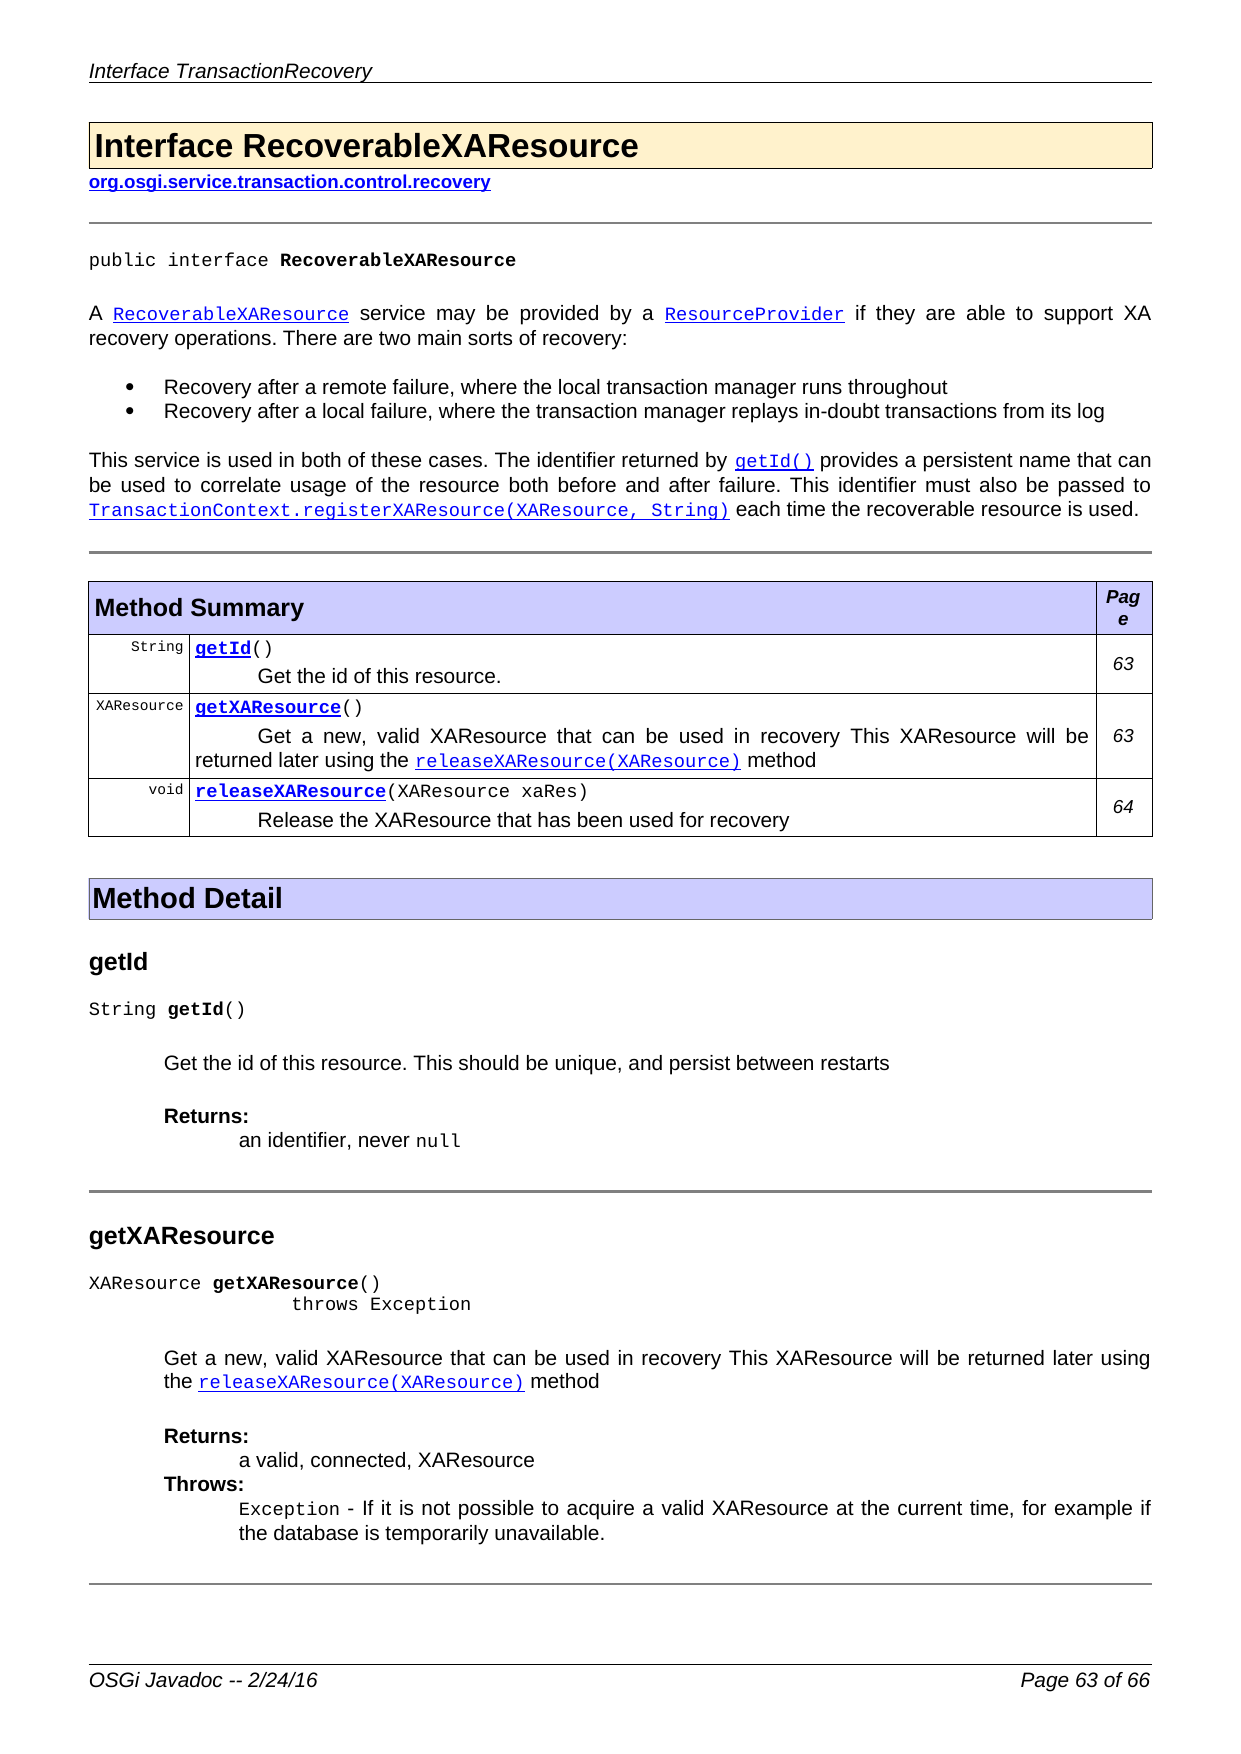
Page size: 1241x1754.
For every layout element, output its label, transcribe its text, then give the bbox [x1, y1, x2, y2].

table_header Method Summary [89, 582, 1096, 634]
table_cell 62 [1097, 779, 1152, 836]
text This service is used in both of these cases. The identifier returned by getId() provides a persistent name that can be used to correlate usage of the resource both before and after failure. This identifier must also be passed to TransactionContext.registerXAResource(XAResource, String) each time the recoverable resource is used. [88, 448, 1152, 522]
text Get the id of this resource. This should be unique, and persist between restarts [163, 1050, 1152, 1074]
table_cell releaseXAResource(XAResource xaRes) Release the XAResource that has been used for recovery [190, 779, 1096, 836]
text Get a new, valid XAResource that can be used in recovery This XAResource will be returned later using the releaseXAResource(XAResource) method [163, 1345, 1152, 1394]
text Returns: [163, 1103, 1152, 1127]
subtitle Method Detail [90, 879, 1152, 919]
subtitle getXAResource [88, 1221, 1152, 1249]
text Exception - If it is not possible to acquire a valid XAResource at the current time, for example if the database is temporarily unavailable. [238, 1496, 1152, 1545]
text Returns: [163, 1424, 1152, 1448]
text Throws: [163, 1472, 1152, 1496]
text a valid, connected, XAResource [238, 1448, 1152, 1472]
text public interface RecoverableXAResource [88, 250, 1152, 272]
table_cell XAResource [89, 694, 189, 777]
table_cell void [89, 779, 189, 836]
text an identifier, never null [238, 1127, 1152, 1153]
subtitle getId [88, 947, 1152, 976]
text org.osgi.service.transaction.control.recovery [88, 171, 1152, 193]
table_cell String [89, 635, 189, 693]
text A RecoverableXAResource service may be provided by a ResourceProvider if they are able to support XA recovery operations. There are two main sorts of recovery: [88, 301, 1152, 350]
list Recovery after a local failure, where the transaction manager replays in-doubt transactions from its log [126, 399, 1152, 423]
table_cell 62 [1097, 694, 1152, 777]
table_header Page [1097, 582, 1152, 634]
table_cell getId() Get the id of this resource. [190, 635, 1096, 693]
text XAResource getXAResource() throws Exception [88, 1274, 1152, 1316]
text String getId() [88, 1000, 1152, 1021]
subtitle Interface RecoverableXAResource [90, 123, 1152, 168]
table_cell getXAResource() Get a new, valid XAResource that can be used in recovery This XAResource will be returned later using the releaseXAResource(XAResource) method [190, 694, 1096, 777]
table_cell 62 [1097, 635, 1152, 693]
list Recovery after a remote failure, where the local transaction manager runs throughout [126, 375, 1152, 399]
